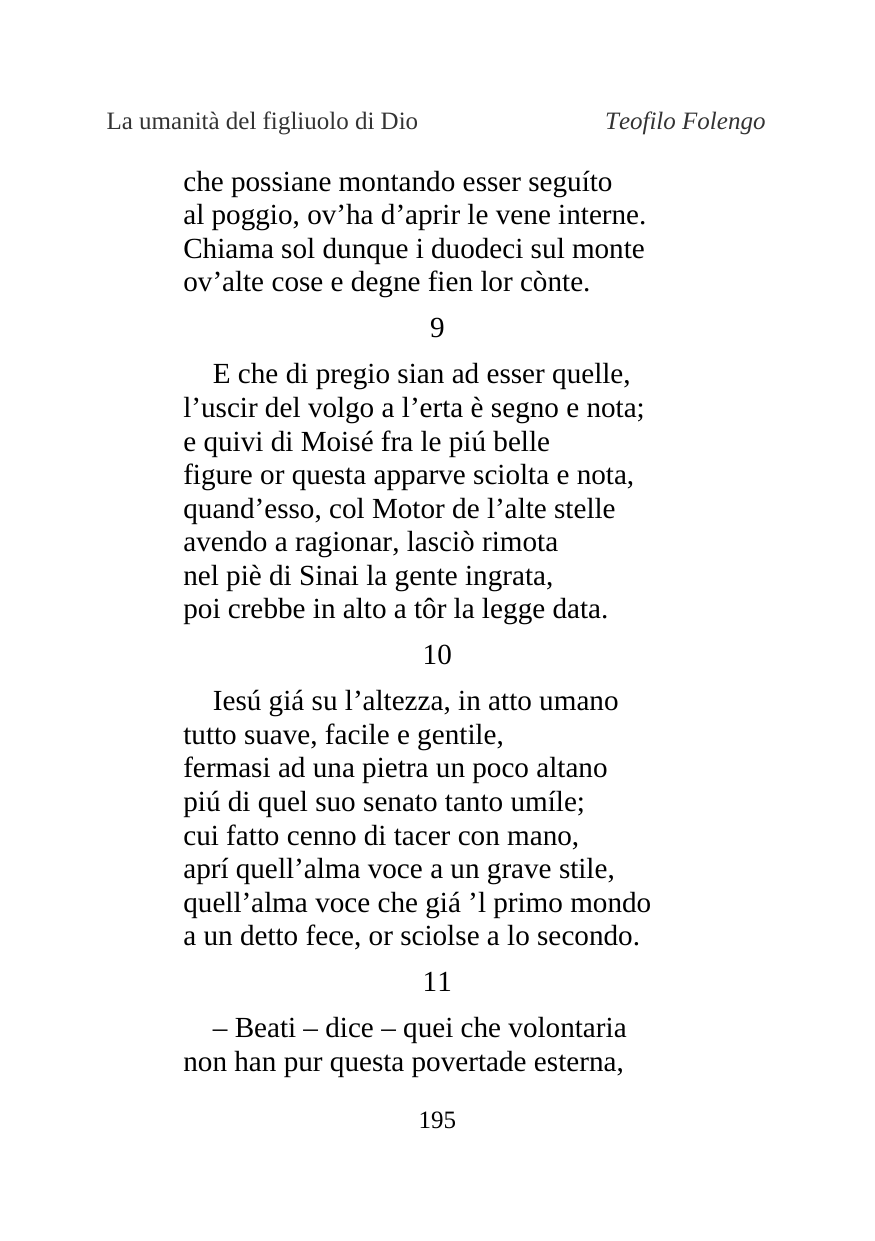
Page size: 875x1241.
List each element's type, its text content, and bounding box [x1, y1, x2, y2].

text 10 [106, 637, 768, 671]
text Iesú giá su l’altezza, in atto umano tutto suave, facile e gentile, fermasi ad una pietra un poco altano piú di quel suo senato tanto umíle; cui fatto cenno di tacer con mano, aprí quell’alma voce a un grave stile, quell’alma voce che giá ’l primo mondo a un detto fece, or sciolse a lo secondo. [183, 683, 768, 952]
text – Beati – dice – quei che volontaria non han pur questa povertade esterna, [183, 1010, 768, 1077]
text 11 [106, 964, 768, 998]
text che possiane montando esser seguíto al poggio, ov’ha d’aprir le vene interne. Chiama sol dunque i duodeci sul monte ov’alte cose e degne fien lor cònte. [183, 164, 768, 298]
text E che di pregio sian ad esser quelle, l’uscir del volgo a l’erta è segno e nota; e quivi di Moisé fra le piú belle figure or questa apparve sciolta e nota, quand’esso, col Motor de l’alte stelle avendo a ragionar, lasciò rimota nel piè di Sinai la gente ingrata, poi crebbe in alto a tôr la legge data. [183, 357, 768, 625]
text 9 [106, 311, 768, 344]
